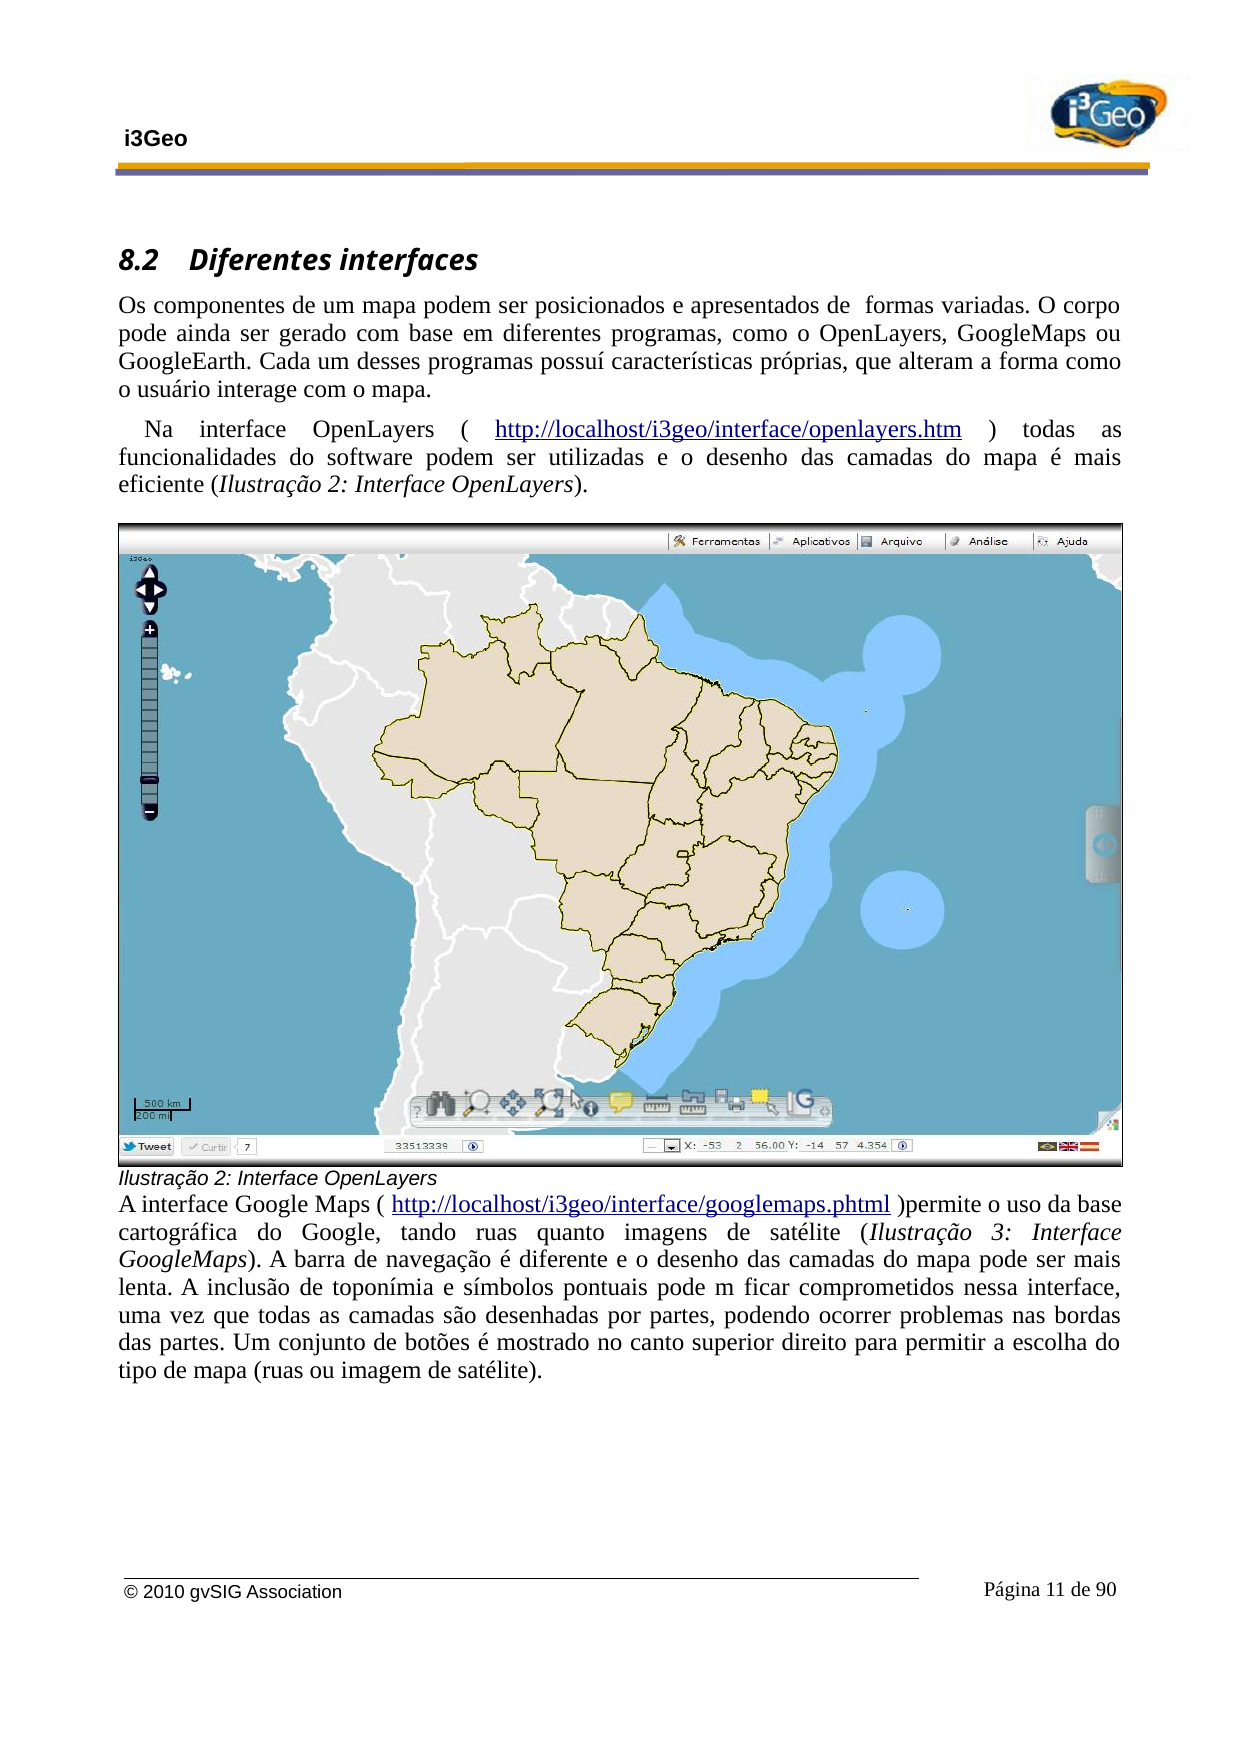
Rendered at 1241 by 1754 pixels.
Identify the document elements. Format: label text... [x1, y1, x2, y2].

text A interface Google Maps ( http://localhost/i3geo/interface/googlemaps.phtml )permite o uso da base cartográfica do Google, tando ruas quanto imagens de satélite (Ilustração 3: Interface GoogleMaps). A barra de navegação é diferente e o desenho das camadas do mapa pode ser mais lenta. A inclusão de toponímia e símbolos pontuais pode m ficar comprometidos nessa interface, uma vez que todas as camadas são desenhadas por partes, podendo ocorrer problemas nas bordas das partes. Um conjunto de botões é mostrado no canto superior direito para permitir a escolha do tipo de mapa (ruas ou imagem de satélite). [118, 1190, 1122, 1384]
subtitle Diferentes interfaces [118, 239, 1122, 279]
text Os componentes de um mapa podem ser posicionados e apresentados de formas variadas. O corpo pode ainda ser gerado com base em diferentes programas, como o OpenLayers, GoogleMaps ou GoogleEarth. Cada um desses programas possuí características próprias, que alteram a forma como o usuário interage com o mapa. [118, 292, 1122, 402]
text Ilustração 2: Interface OpenLayers [118, 1167, 1122, 1190]
text Na interface OpenLayers ( http://localhost/i3geo/interface/openlayers.htm ) todas as funcionalidades do software podem ser utilizadas e o desenho das camadas do mapa é mais eficiente (Ilustração 2: Interface OpenLayers). [118, 415, 1122, 498]
picture [1025, 74, 1191, 151]
picture [119, 524, 1122, 1166]
